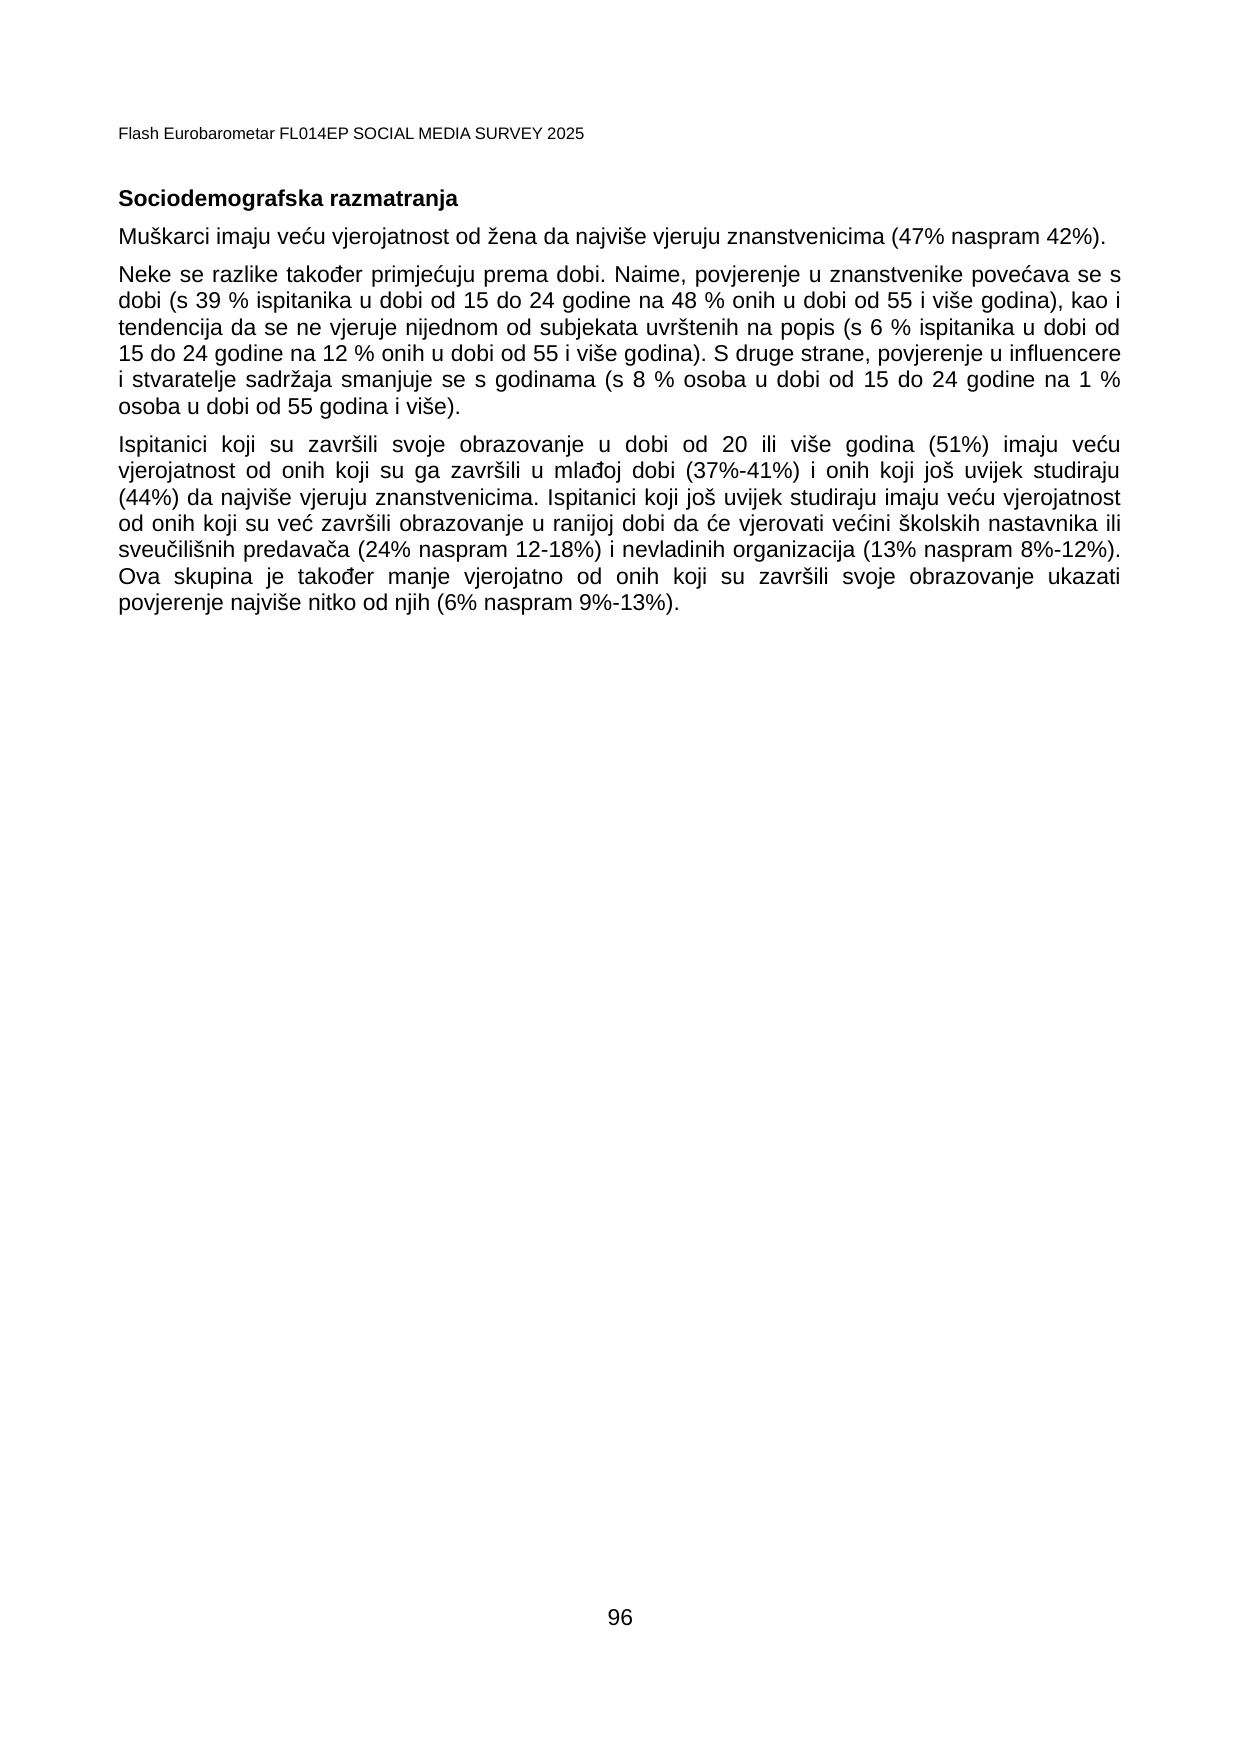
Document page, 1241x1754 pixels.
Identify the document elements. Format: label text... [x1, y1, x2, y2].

text Neke se razlike također primjećuju prema dobi. Naime, povjerenje u znanstvenike povećava se s dobi (s 39 % ispitanika u dobi od 15 do 24 godine na 48 % onih u dobi od 55 i više godina), kao i tendencija da se ne vjeruje nijednom od subjekata uvrštenih na popis (s 6 % ispitanika u dobi od 15 do 24 godine na 12 % onih u dobi od 55 i više godina). S druge strane, povjerenje u influencere i stvaratelje sadržaja smanjuje se s godinama (s 8 % osoba u dobi od 15 do 24 godine na 1 % osoba u dobi od 55 godina i više). [118, 261, 1122, 419]
text Muškarci imaju veću vjerojatnost od žena da najviše vjeruju znanstvenicima (47% naspram 42%). [118, 223, 1122, 249]
text Sociodemografska razmatranja [118, 184, 1122, 211]
text Ispitanici koji su završili svoje obrazovanje u dobi od 20 ili više godina (51%) imaju veću vjerojatnost od onih koji su ga završili u mlađoj dobi (37%-41%) i onih koji još uvijek studiraju (44%) da najviše vjeruju znanstvenicima. Ispitanici koji još uvijek studiraju imaju veću vjerojatnost od onih koji su već završili obrazovanje u ranijoj dobi da će vjerovati većini školskih nastavnika ili sveučilišnih predavača (24% naspram 12-18%) i nevladinih organizacija (13% naspram 8%-12%). Ova skupina je također manje vjerojatno od onih koji su završili svoje obrazovanje ukazati povjerenje najviše nitko od njih (6% naspram 9%-13%). [118, 431, 1122, 616]
